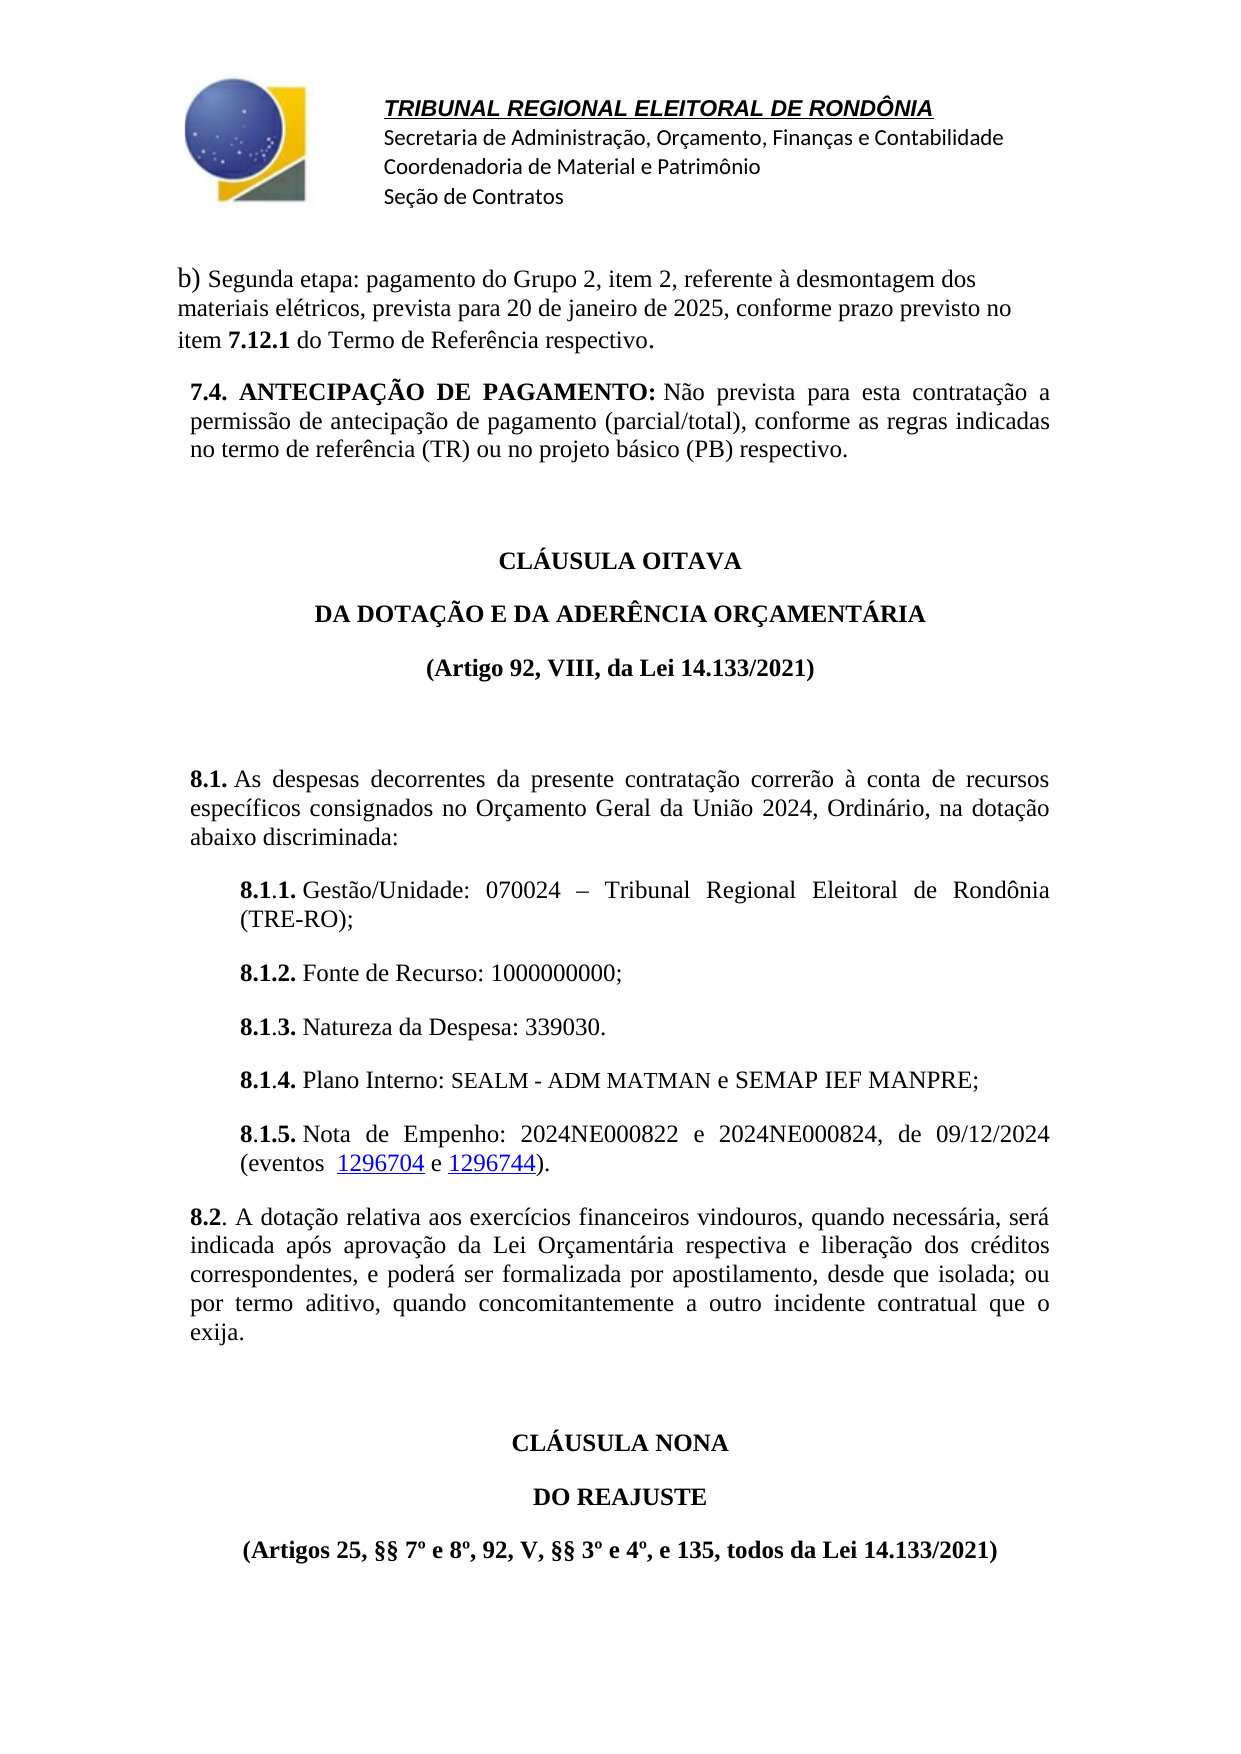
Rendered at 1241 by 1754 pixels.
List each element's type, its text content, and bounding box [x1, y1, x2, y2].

text b) Segunda etapa: pagamento do Grupo 2, item 2, referente à desmontagem dos materiais elétricos, prevista para 20 de janeiro de 2025, conforme prazo previsto no item 7.12.1 do Termo de Referência respectivo. [177, 261, 1063, 354]
text 8.2. A dotação relativa aos exercícios financeiros vindouros, quando necessária, será indicada após aprovação da Lei Orçamentária respectiva e liberação dos créditos correspondentes, e poderá ser formalizada por apostilamento, desde que isolada; ou por termo aditivo, quando concomitantemente a outro incidente contratual que o exija. [190, 1202, 1051, 1346]
text 8.1.5. Nota de Empenho: 2024NE000822 e 2024NE000824, de 09/12/2024 (eventos 1296704 e 1296744). [240, 1119, 1051, 1177]
text 8.1.2. Fonte de Recurso: 1000000000; [240, 958, 1051, 987]
text 8.1.4. Plano Interno: SEALM - ADM MATMAN e SEMAP IEF MANPRE; [240, 1066, 1051, 1094]
text 8.1.1. Gestão/Unidade: 070024 – Tribunal Regional Eleitoral de Rondônia (TRE-RO); [240, 876, 1051, 933]
text 8.1.3. Natureza da Despesa: 339030. [240, 1012, 1051, 1041]
text CLÁUSULA OITAVA [190, 546, 1051, 574]
text DA DOTAÇÃO E DA ADERÊNCIA ORÇAMENTÁRIA [190, 599, 1051, 628]
text CLÁUSULA NONA [190, 1428, 1051, 1457]
text (Artigo 92, VIII, da Lei 14.133/2021) [190, 653, 1051, 682]
text 7.4. ANTECIPAÇÃO DE PAGAMENTO: Não prevista para esta contratação a permissão de antecipação de pagamento (parcial/total), conforme as regras indicadas no termo de referência (TR) ou no projeto básico (PB) respectivo. [190, 377, 1051, 463]
text 8.1. As despesas decorrentes da presente contratação correrão à conta de recursos específicos consignados no Orçamento Geral da União 2024, Ordinário, na dotação abaixo discriminada: [190, 764, 1051, 851]
text (Artigos 25, §§ 7º e 8º, 92, V, §§ 3º e 4º, e 135, todos da Lei 14.133/2021) [190, 1536, 1051, 1564]
text DO REAJUSTE [190, 1482, 1051, 1511]
